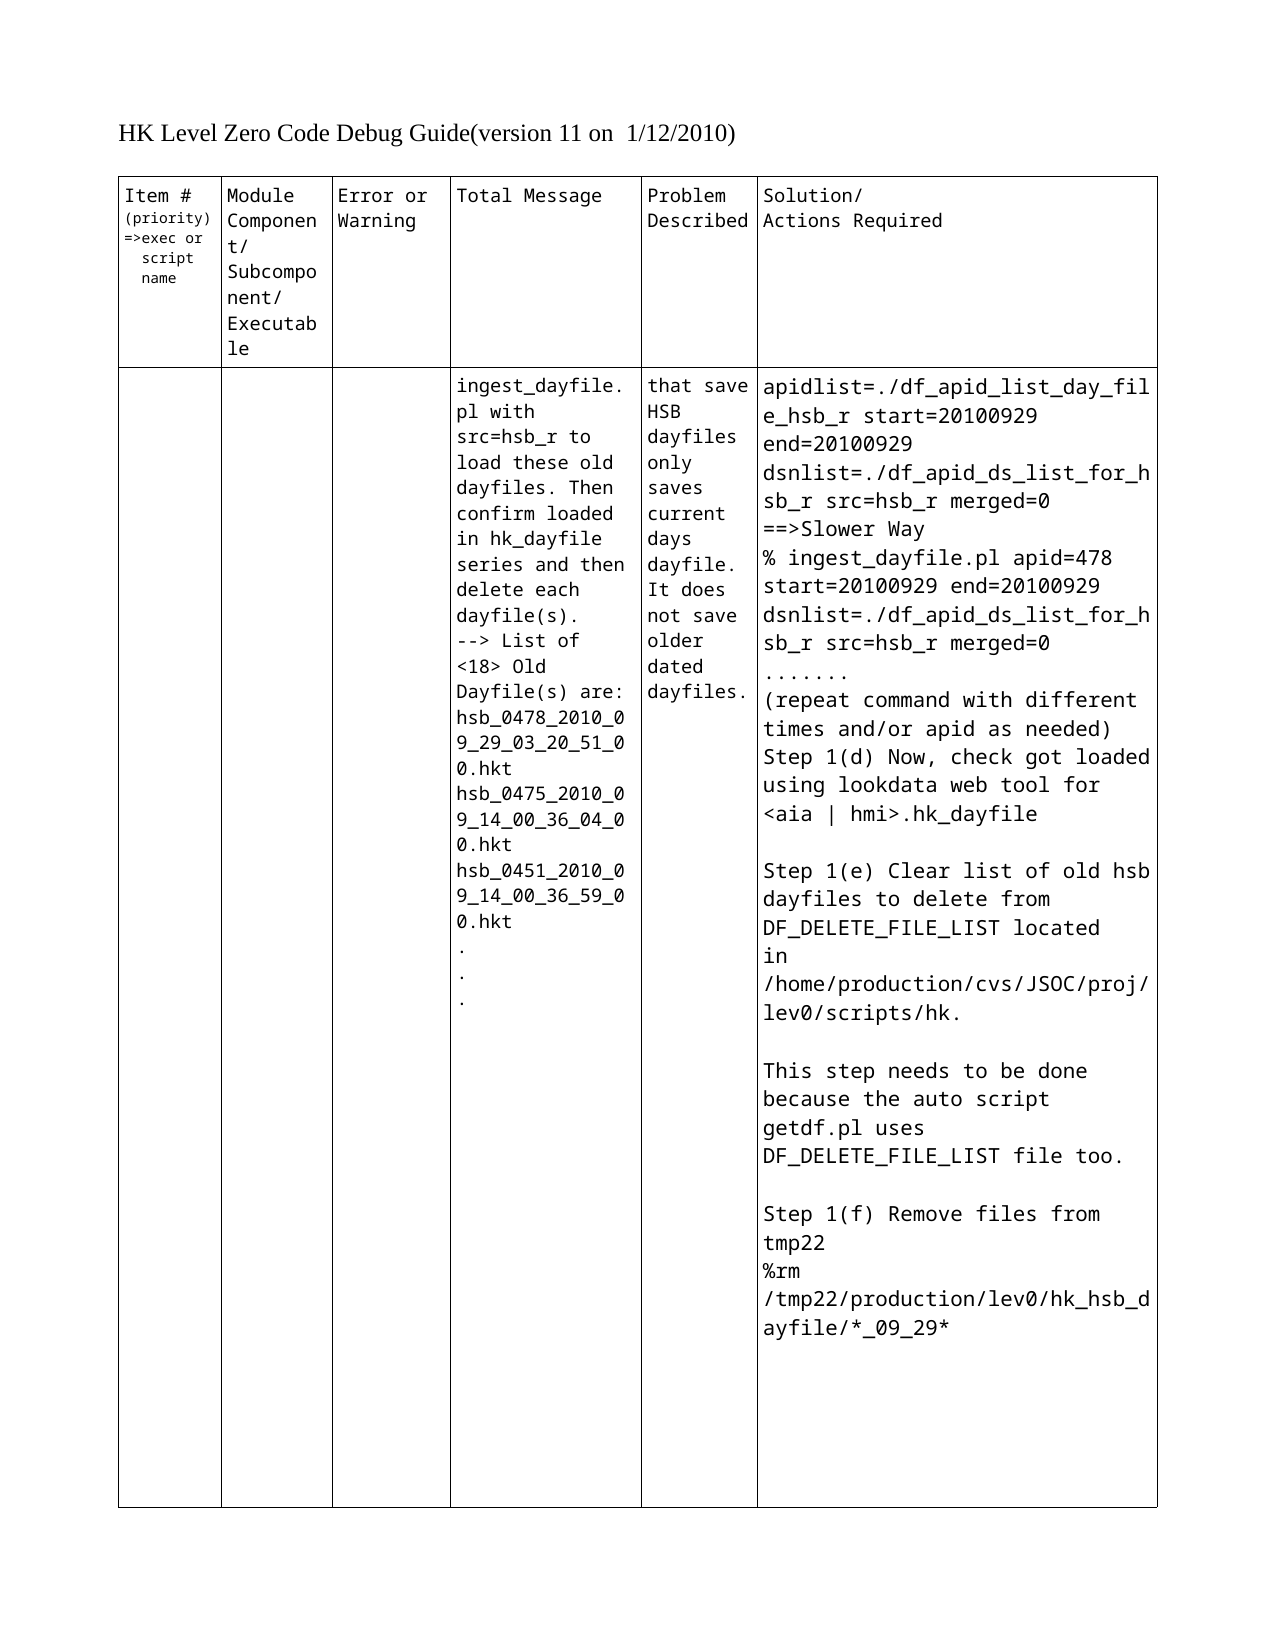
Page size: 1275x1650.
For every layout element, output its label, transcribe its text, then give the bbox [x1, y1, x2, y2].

table_header Solution/ Actions Required [758, 177, 1157, 367]
table_cell ingest_dayfile.pl with src=hsb_r to load these old dayfiles. Then confirm loaded in hk_dayfile series and then delete each dayfile(s). --> List of <18> Old Dayfile(s) are: hsb_0478_2010_09_29_03_20_51_00.hkt hsb_0475_2010_09_14_00_36_04_00.hkt hsb_0451_2010_09_14_00_36_59_00.hkt . . . [451, 368, 641, 1507]
table_cell apidlist=./df_apid_list_day_file_hsb_r start=20100929 end=20100929 dsnlist=./df_apid_ds_list_for_hsb_r src=hsb_r merged=0 ==>Slower Way % ingest_dayfile.pl apid=478 start=20100929 end=20100929 dsnlist=./df_apid_ds_list_for_hsb_r src=hsb_r merged=0 ....... (repeat command with different times and/or apid as needed) Step 1(d) Now, check got loaded using lookdata web tool for <aia | hmi>.hk_dayfile Step 1(e) Clear list of old hsb dayfiles to delete from DF_DELETE_FILE_LIST located in /home/production/cvs/JSOC/proj/lev0/scripts/hk. This step needs to be done because the auto script getdf.pl uses DF_DELETE_FILE_LIST file too. Step 1(f) Remove files from tmp22 %rm /tmp22/production/lev0/hk_hsb_dayfile/*_09_29* [758, 368, 1157, 1507]
table_cell [119, 368, 221, 1507]
table_header Problem Described [642, 177, 757, 367]
table_header Error or Warning [333, 177, 450, 367]
table_cell [333, 368, 450, 1507]
table_header Item # (priority) =>exec or script name [119, 177, 221, 367]
table_header Module Component/ Subcomponent/ Executable [222, 177, 332, 367]
table_cell [222, 368, 332, 1507]
table_header Total Message [451, 177, 641, 367]
table_cell that save HSB dayfiles only saves current days dayfile. It does not save older dated dayfiles. [642, 368, 757, 1507]
